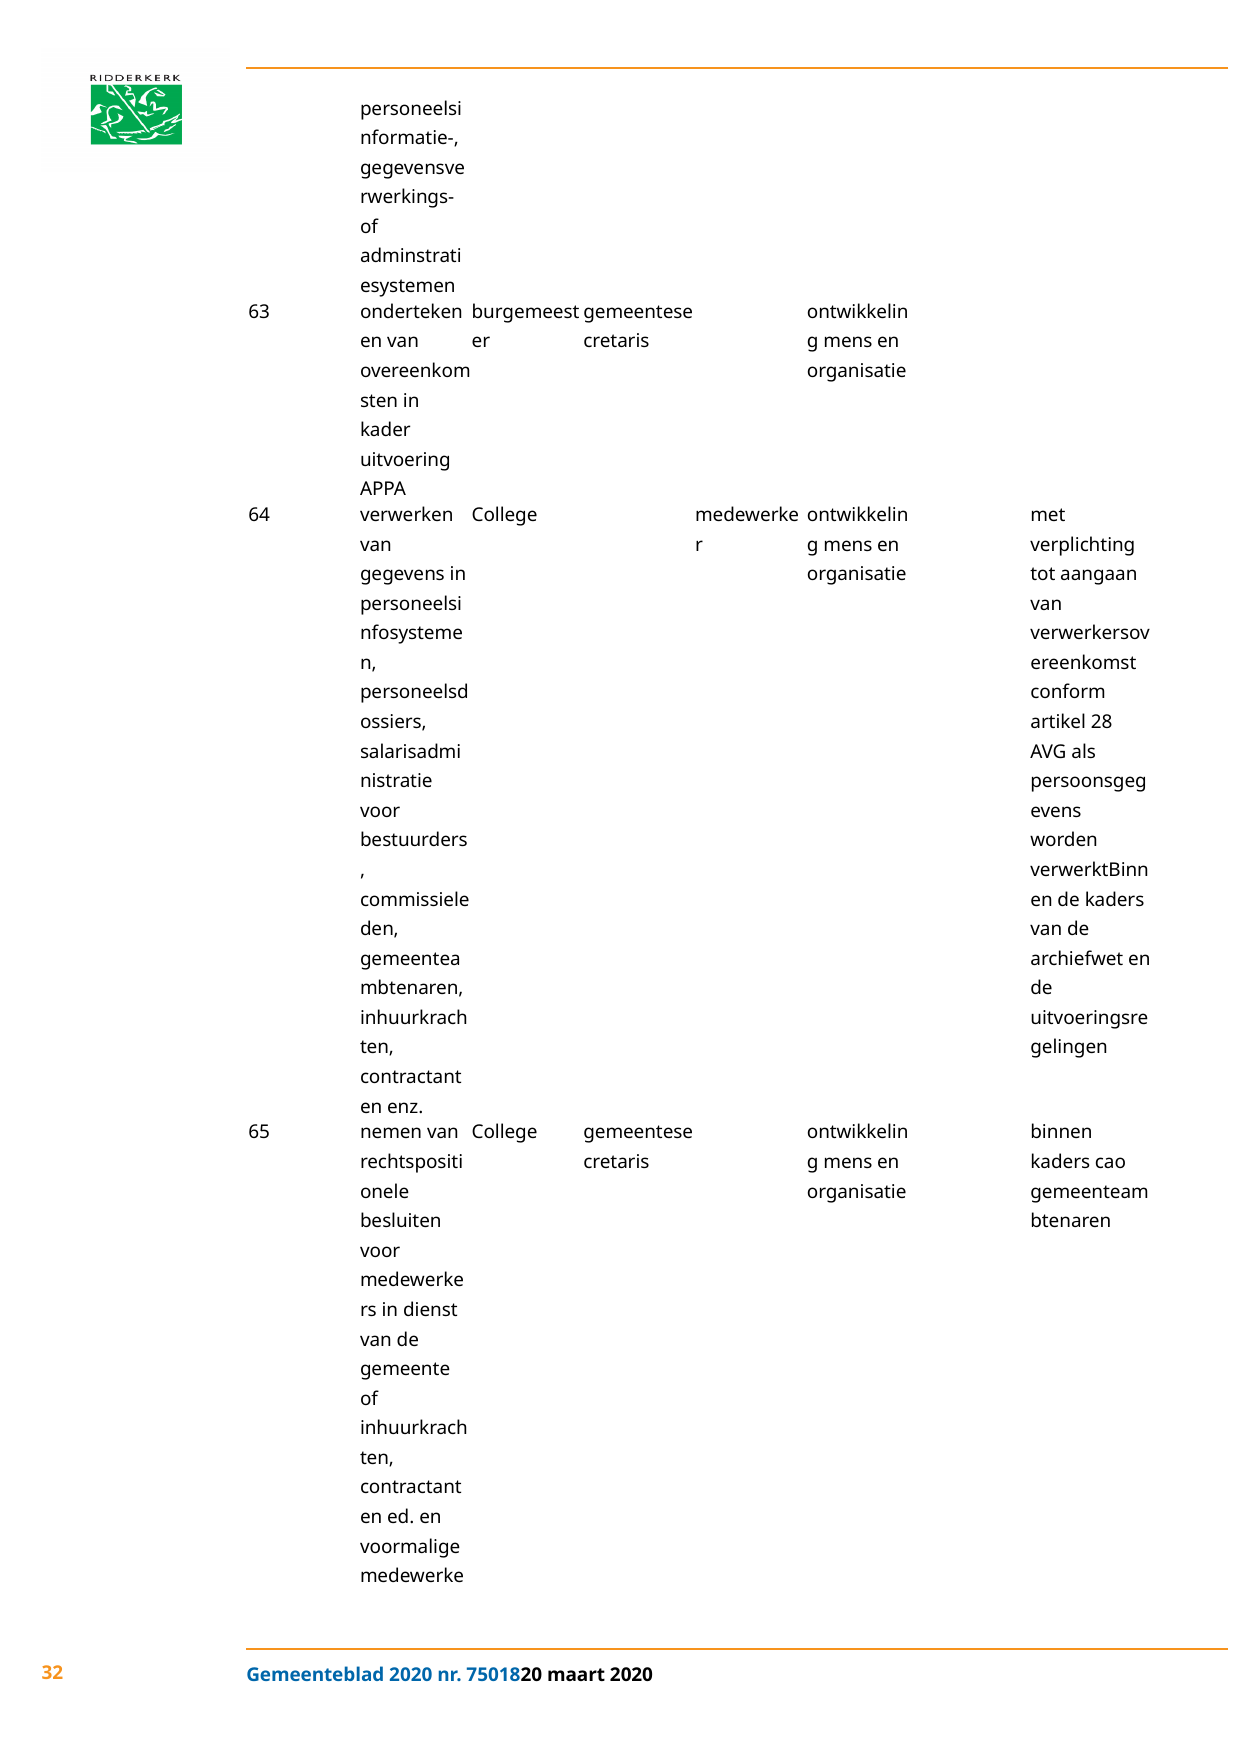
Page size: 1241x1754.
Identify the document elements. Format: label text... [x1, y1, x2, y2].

table_cell [695, 95, 807, 298]
table_cell gemeentesecretaris [583, 298, 695, 501]
table_cell [583, 501, 695, 1119]
table_cell gemeentesecretaris [583, 1119, 695, 1588]
table_cell personeelsinformatie-, gegevensverwerkings- of adminstratiesystemen [360, 95, 471, 298]
table_cell [248, 95, 360, 298]
table_cell [1030, 298, 1152, 501]
table_cell met verplichting tot aangaan van verwerkersovereenkomst conform artikel 28 AVG als persoonsgegevens worden verwerktBinnen de kaders van de archiefwet en de uitvoeringsregelingen [1030, 501, 1152, 1119]
table_cell [695, 1119, 807, 1588]
table_cell ontwikkeling mens en organisatie [807, 1119, 918, 1588]
table_cell College [471, 1119, 583, 1588]
table_cell ontwikkeling mens en organisatie [807, 298, 918, 501]
table_cell verwerken van gegevens in personeelsinfosystemen, personeelsdossiers, salarisadministratie voor bestuurders, commissieleden, gemeenteambtenaren, inhuurkrachten, contractanten enz. [360, 501, 471, 1119]
table_cell [918, 95, 1030, 298]
table_cell [918, 298, 1030, 501]
table_cell nemen van rechtspositionele besluiten voor medewerkers in dienst van de gemeente of inhuurkrachten, contractanten ed. en voormalige medewerke [360, 1119, 471, 1588]
table_cell burgemeester [471, 298, 583, 501]
table_cell 65 [248, 1119, 360, 1588]
table_cell 64 [248, 501, 360, 1119]
table_cell [807, 95, 918, 298]
table_cell 63 [248, 298, 360, 501]
table_cell medewerker [695, 501, 807, 1119]
table_cell ondertekenen van overeenkomsten in kader uitvoering APPA [360, 298, 471, 501]
table_cell [695, 298, 807, 501]
table_cell [918, 501, 1030, 1119]
table_cell College [471, 501, 583, 1119]
table_cell [471, 95, 583, 298]
table_cell ontwikkeling mens en organisatie [807, 501, 918, 1119]
table_cell [918, 1119, 1030, 1588]
table_cell binnen kaders cao gemeenteambtenaren [1030, 1119, 1152, 1588]
table_cell [1030, 95, 1152, 298]
table_cell [583, 95, 695, 298]
picture [41, 47, 231, 172]
